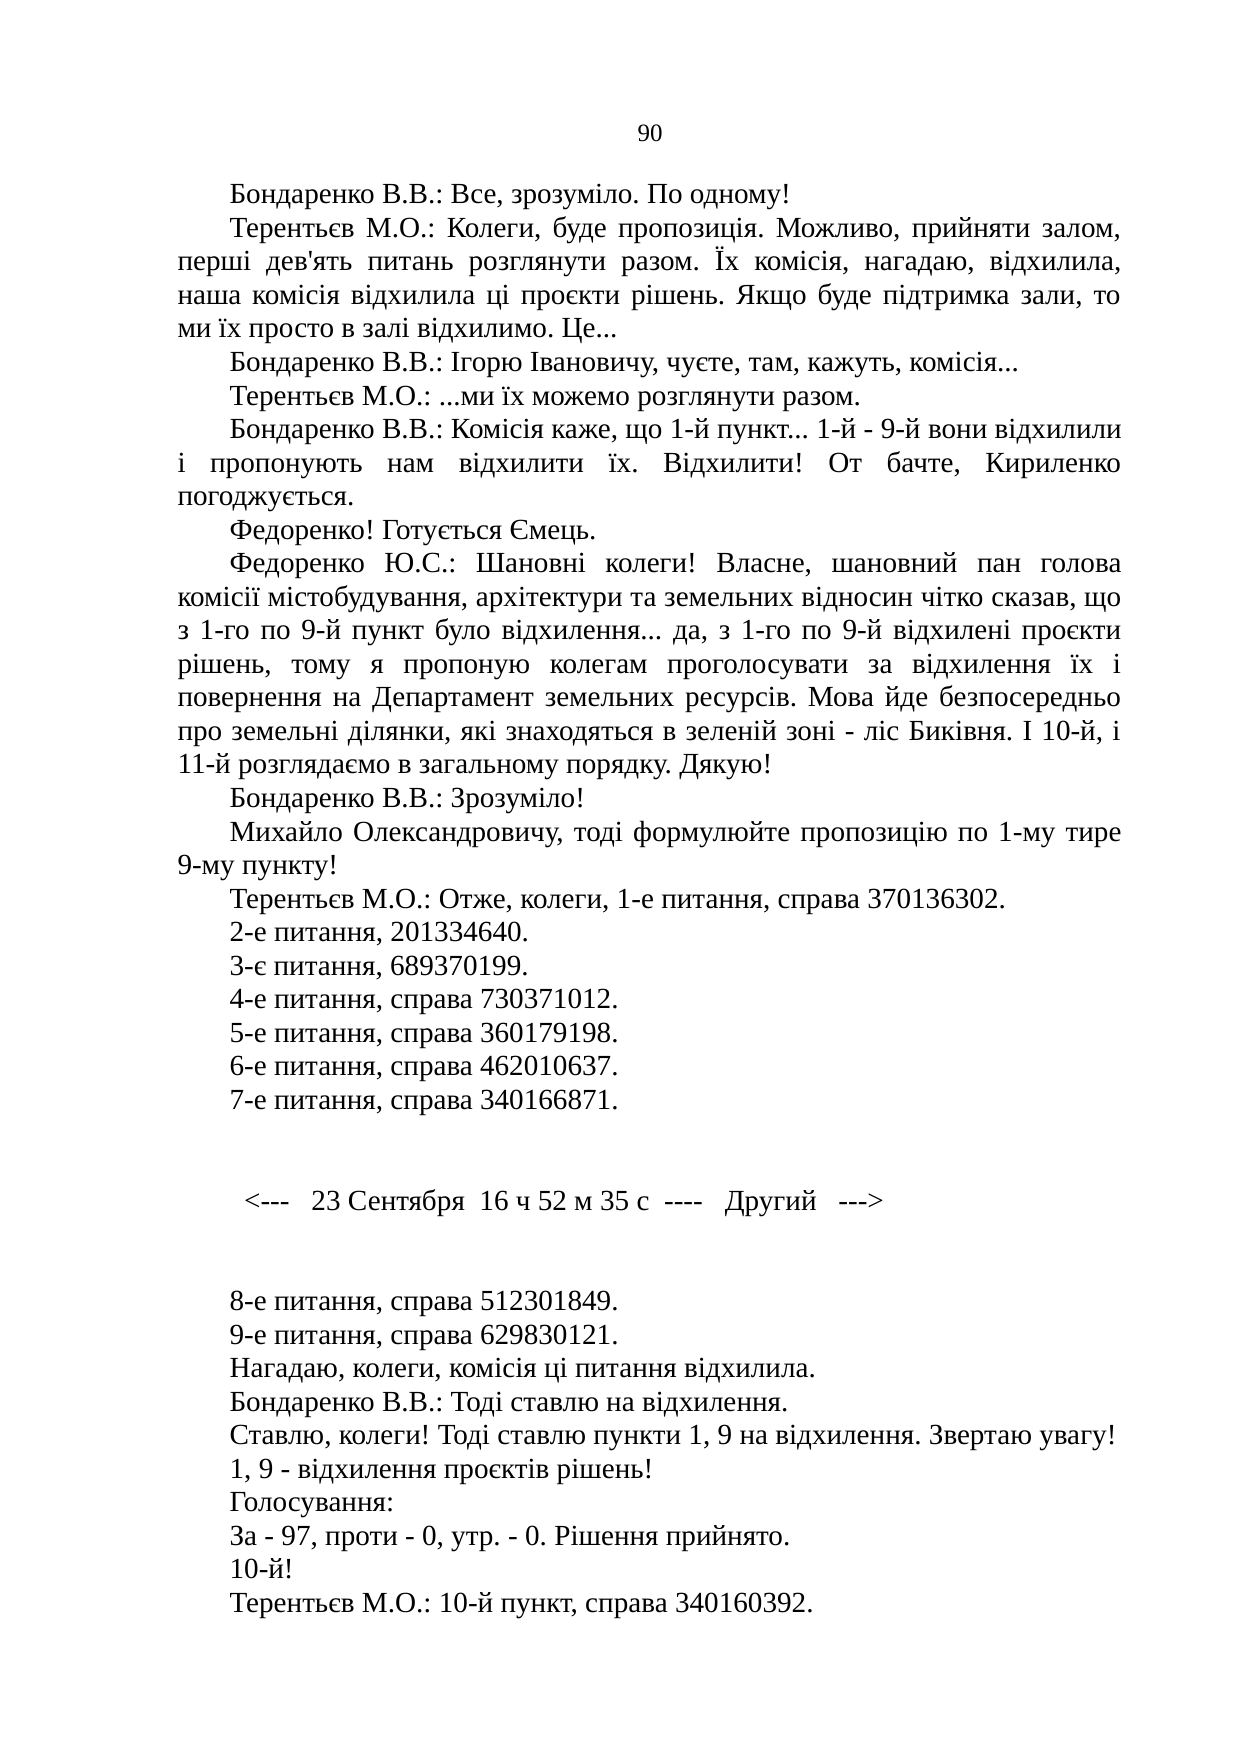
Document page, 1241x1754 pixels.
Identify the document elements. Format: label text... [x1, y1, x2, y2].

text 7-е питання, справа 340166871. [177, 1082, 1122, 1116]
text Федоренко Ю.С.: Шановні колеги! Власне, шановний пан голова комісії містобудування, архітектури та земельних відносин чітко сказав, що з 1-го по 9-й пункт було відхилення... да, з 1-го по 9-й відхилені проєкти рішень, тому я пропоную колегам проголосувати за відхилення їх і повернення на Департамент земельних ресурсів. Мова йде безпосередньо про земельні ділянки, які знаходяться в зеленій зоні - ліс Биківня. І 10-й, і 11-й розглядаємо в загальному порядку. Дякую! [177, 545, 1122, 780]
text Терентьєв М.О.: Отже, колеги, 1-е питання, справа 370136302. [177, 881, 1122, 914]
text 1, 9 - відхилення проєктів рішень! [177, 1451, 1122, 1484]
text 8-е питання, справа 512301849. [177, 1283, 1122, 1317]
text 6-е питання, справа 462010637. [177, 1048, 1122, 1082]
text Бондаренко В.В.: Все, зрозуміло. По одному! [177, 176, 1122, 210]
text Терентьєв М.О.: Колеги, буде пропозиція. Можливо, прийняти залом, перші дев'ять питань розглянути разом. Їх комісія, нагадаю, відхилила, наша комісія відхилила ці проєкти рішень. Якщо буде підтримка зали, то ми їх просто в залі відхилимо. Це... [177, 210, 1122, 344]
text 2-е питання, 201334640. [177, 914, 1122, 948]
text 4-е питання, справа 730371012. [177, 981, 1122, 1015]
text 3-є питання, 689370199. [177, 948, 1122, 981]
text Бондаренко В.В.: Зрозуміло! [177, 780, 1122, 814]
text Терентьєв М.О.: ...ми їх можемо розглянути разом. [177, 378, 1122, 411]
text 10-й! [177, 1552, 1122, 1585]
text За - 97, проти - 0, утр. - 0. Рішення прийнято. [177, 1518, 1122, 1552]
text Терентьєв М.О.: 10-й пункт, справа 340160392. [177, 1585, 1122, 1619]
text Бондаренко В.В.: Ігорю Івановичу, чуєте, там, кажуть, комісія... [177, 344, 1122, 378]
text <--- 23 Сентября 16 ч 52 м 35 с ---- Другий ---> [177, 1183, 1122, 1216]
text Нагадаю, колеги, комісія ці питання відхилила. [177, 1350, 1122, 1384]
text Ставлю, колеги! Тоді ставлю пункти 1, 9 на відхилення. Звертаю увагу! [177, 1417, 1122, 1451]
text Голосування: [177, 1484, 1122, 1518]
text 5-е питання, справа 360179198. [177, 1015, 1122, 1048]
text Бондаренко В.В.: Тоді ставлю на відхилення. [177, 1384, 1122, 1417]
text Михайло Олександровичу, тоді формулюйте пропозицію по 1-му тире 9-му пункту! [177, 814, 1122, 881]
text Бондаренко В.В.: Комісія каже, що 1-й пункт... 1-й - 9-й вони відхилили і пропонують нам відхилити їх. Відхилити! От бачте, Кириленко погоджується. [177, 411, 1122, 512]
text Федоренко! Готується Ємець. [177, 512, 1122, 545]
text 9-е питання, справа 629830121. [177, 1317, 1122, 1350]
